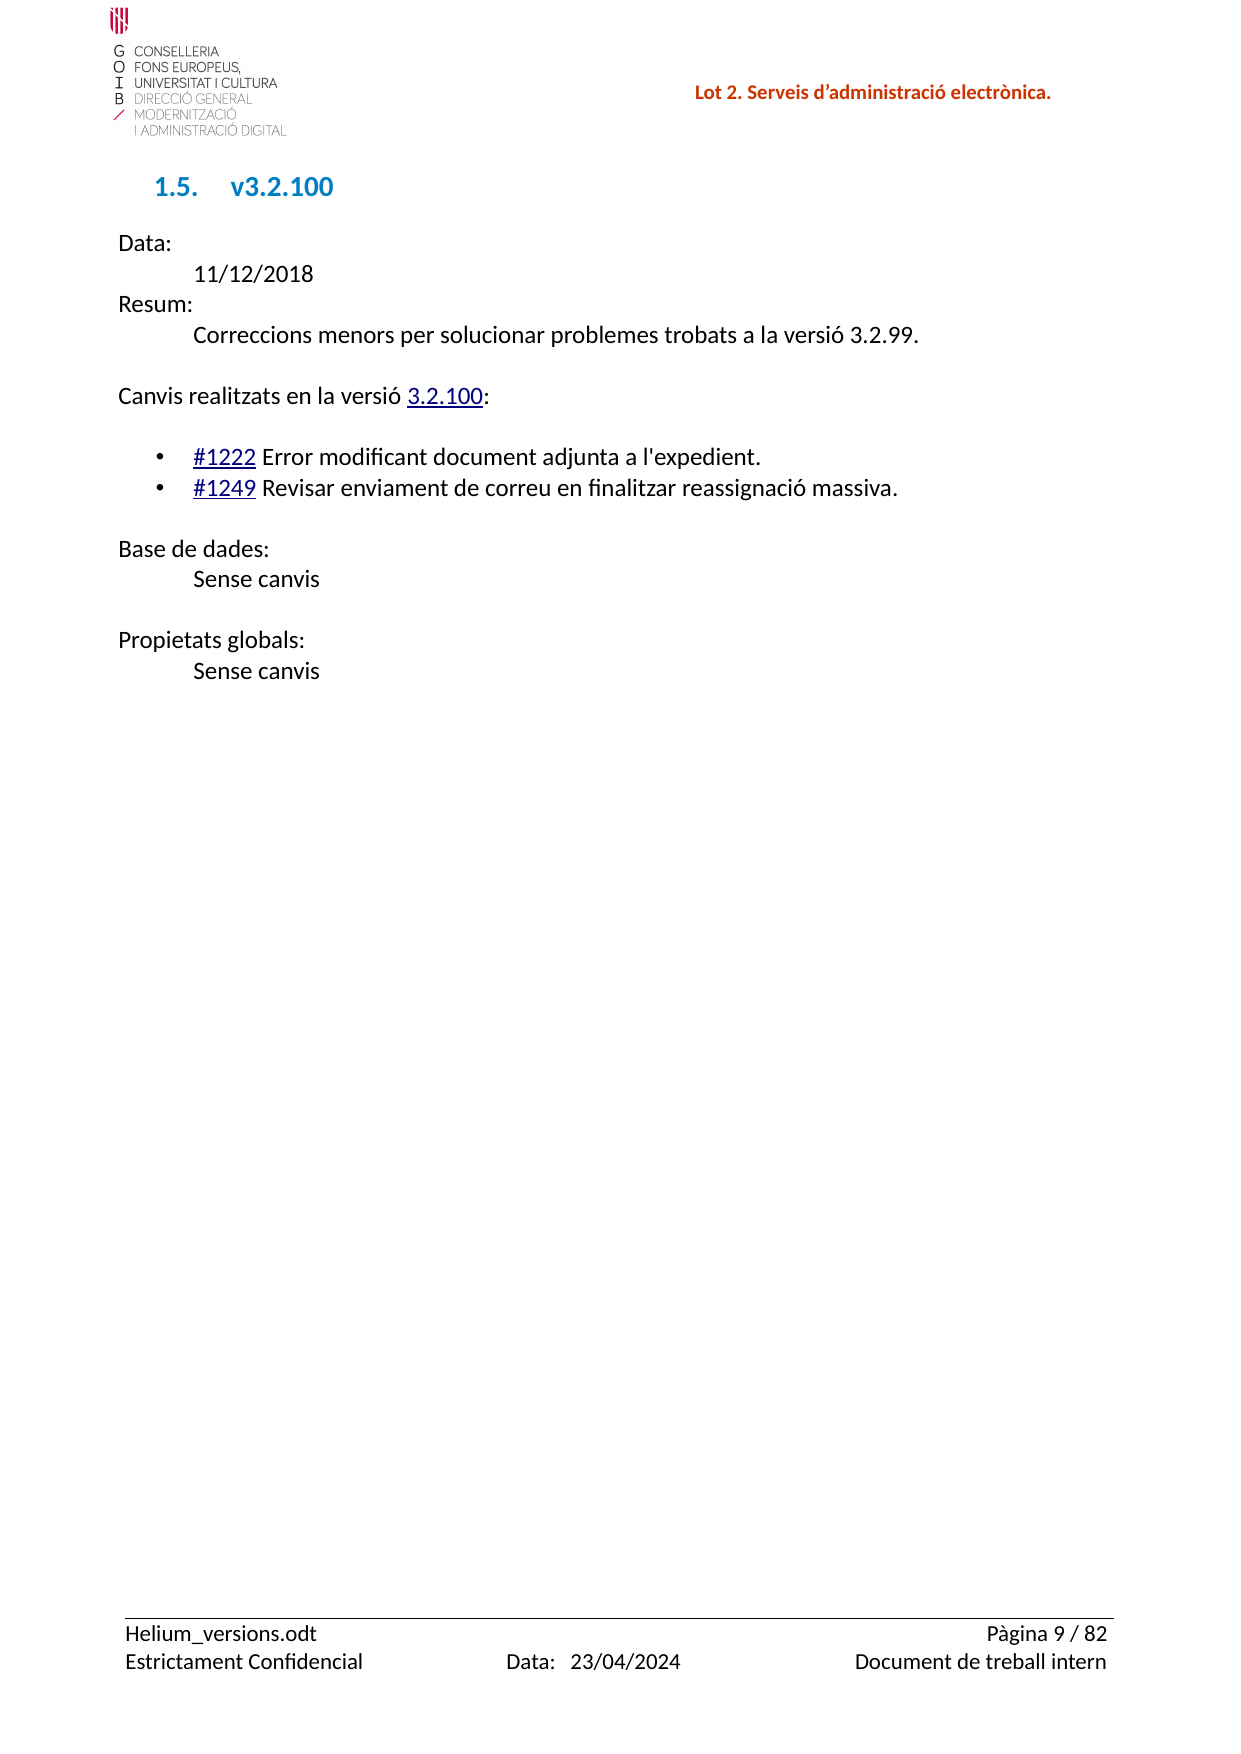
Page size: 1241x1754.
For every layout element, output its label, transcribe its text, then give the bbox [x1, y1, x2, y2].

text Data: [118, 228, 1122, 258]
text Sense canvis [118, 563, 1122, 594]
text Base de dades: [118, 533, 1122, 563]
text Canvis realitzats en la versió 3.2.100: [118, 380, 1122, 411]
list #1249 Revisar enviament de correu en finalitzar reassignació massiva. [156, 472, 1122, 502]
list #1222 Error modificant document adjunta a l'expedient. [156, 441, 1122, 472]
picture [100, 0, 297, 144]
text Correccions menors per solucionar problemes trobats a la versió 3.2.99. [118, 319, 1122, 350]
subtitle v3.2.100 [153, 168, 1122, 204]
text Resum: [118, 289, 1122, 319]
text Sense canvis [118, 655, 1122, 685]
text 11/12/2018 [118, 258, 1122, 289]
text Propietats globals: [118, 624, 1122, 655]
